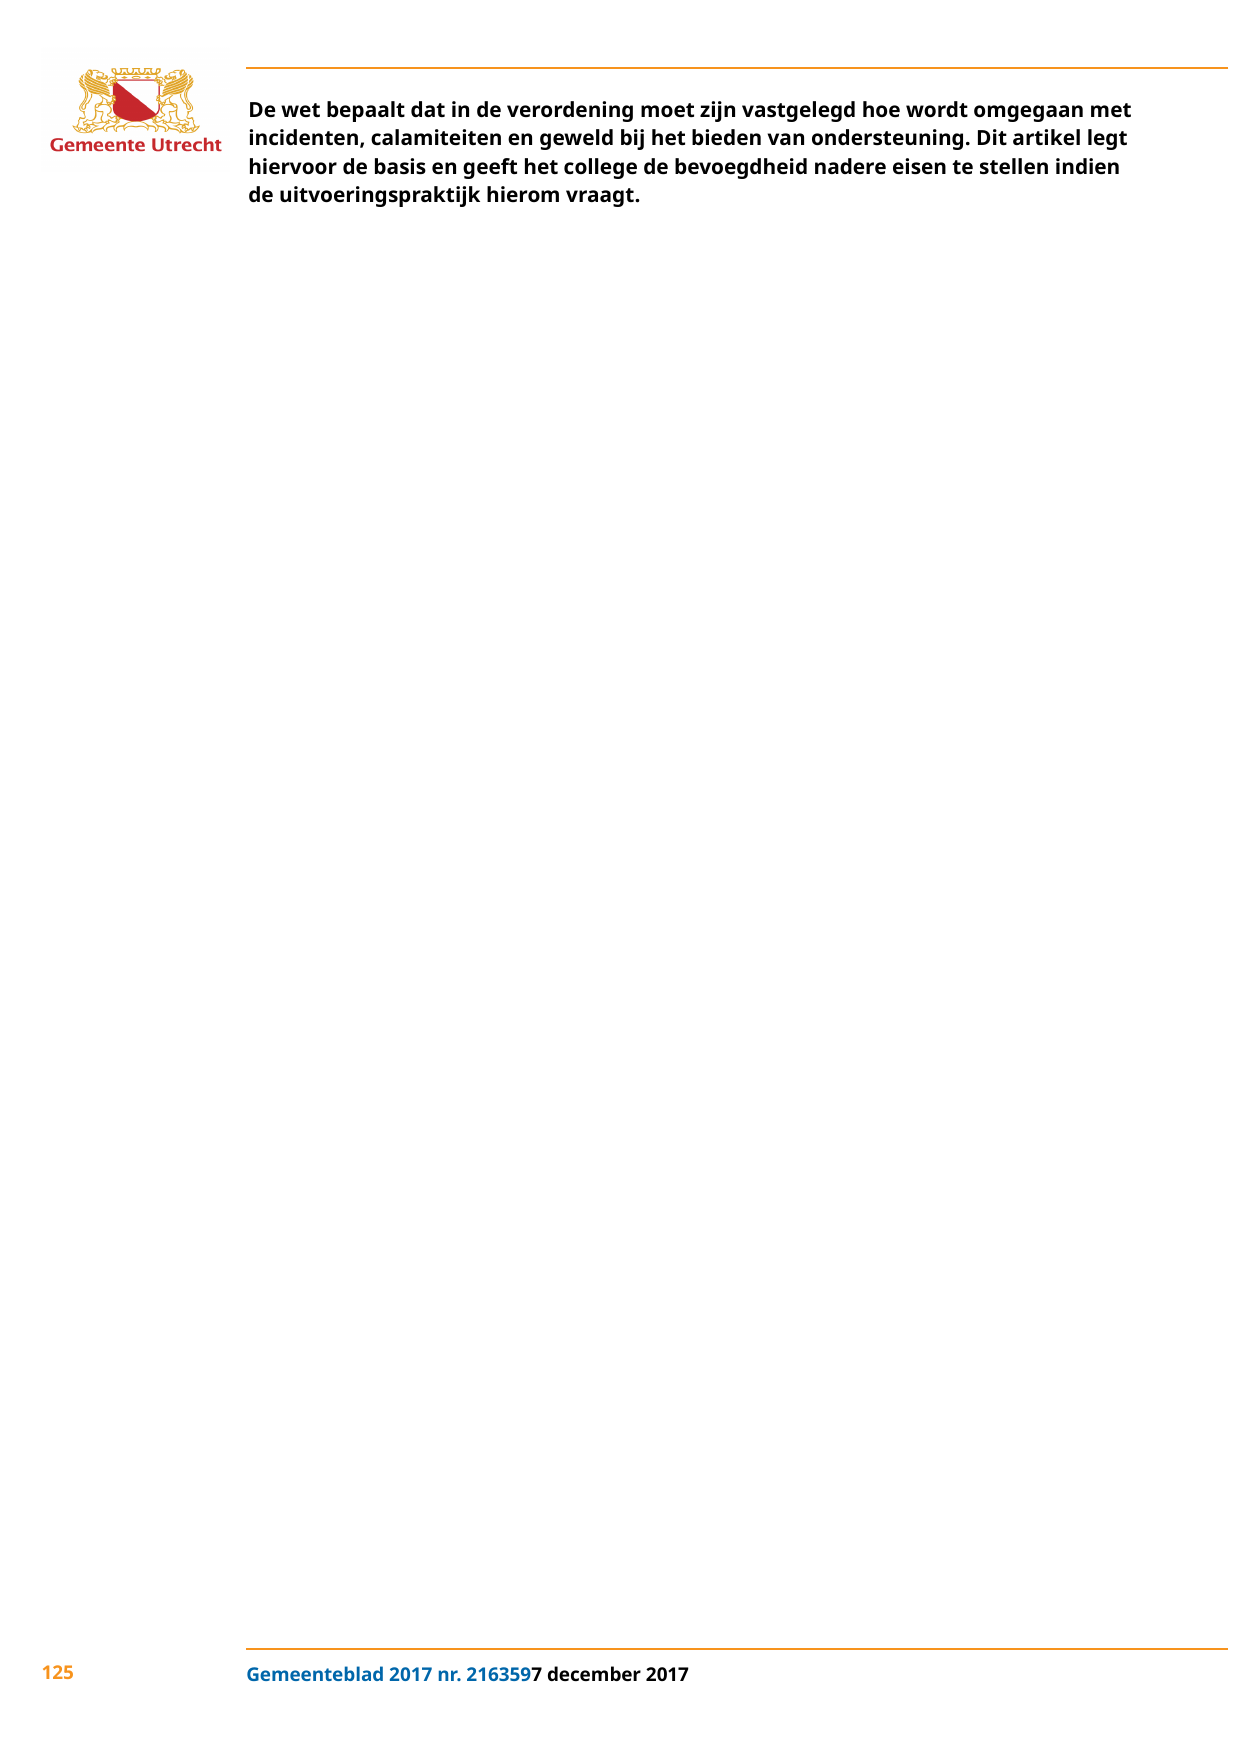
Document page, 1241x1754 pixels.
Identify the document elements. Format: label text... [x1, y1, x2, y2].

picture [41, 47, 231, 172]
text De wet bepaalt dat in de verordening moet zijn vastgelegd hoe wordt omgegaan met incidenten, calamiteiten en geweld bij het bieden van ondersteuning. Dit artikel legt hiervoor de basis en geeft het college de bevoegdheid nadere eisen te stellen indien de uitvoeringspraktijk hierom vraagt. [248, 95, 1152, 209]
